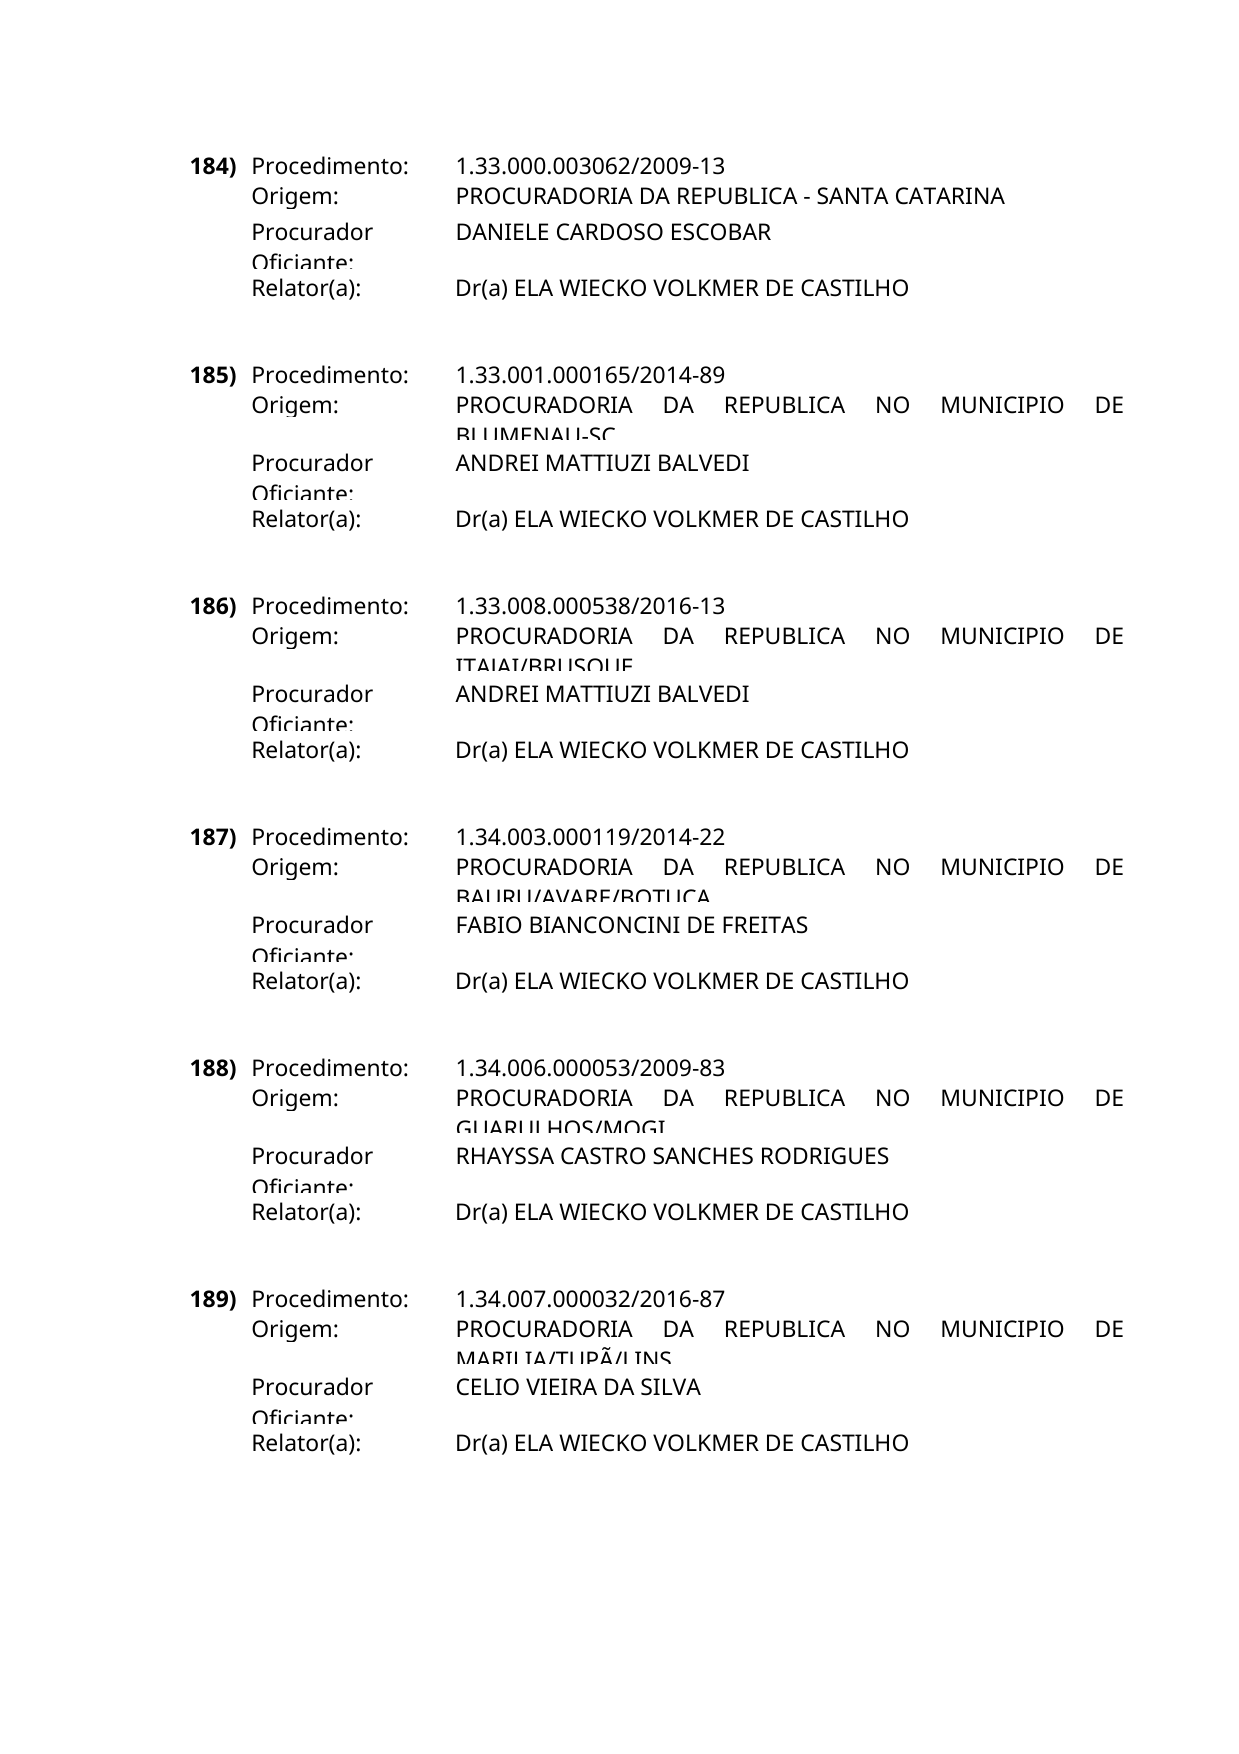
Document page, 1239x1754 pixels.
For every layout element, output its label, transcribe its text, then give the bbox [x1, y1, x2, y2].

table_cell Procedimento: [251, 590, 455, 618]
table_cell [189, 879, 251, 902]
table_cell CELIO VIEIRA DA SILVA [455, 1371, 1124, 1422]
table_header Relator(a): [251, 734, 455, 762]
table_cell Origem: [251, 1082, 455, 1110]
table_cell [0, 1196, 189, 1226]
table_cell [1125, 389, 1239, 417]
table_cell [1125, 902, 1239, 909]
table_cell Procurador Oficiante: [251, 678, 455, 731]
table_header Dr(a) ELA WIECKO VOLKMER DE CASTILHO [455, 1196, 1122, 1224]
table_cell [1125, 648, 1239, 671]
table_cell [1125, 417, 1239, 439]
table_cell DANIELE CARDOSO ESCOBAR [455, 216, 1124, 267]
table_cell PROCURADORIA DA REPUBLICA NO MUNICIPIO DE BAURU/AVARE/BOTUCA [455, 851, 1124, 902]
table_cell [0, 590, 189, 618]
table_cell [189, 965, 251, 995]
table_cell [251, 1364, 455, 1371]
table_cell [189, 671, 251, 678]
table_cell [0, 533, 189, 589]
table_cell [189, 1140, 251, 1191]
table_cell 1.33.001.000165/2014-89 [455, 359, 1124, 387]
table_header [455, 0, 1124, 150]
table_cell [189, 995, 251, 1052]
table_cell [1125, 764, 1239, 821]
table_cell [251, 764, 455, 821]
table_cell [189, 1371, 251, 1422]
table_cell [0, 879, 189, 902]
table_cell [0, 216, 189, 267]
table_cell [189, 272, 251, 302]
table_cell Procedimento: [251, 359, 455, 387]
table_cell [0, 272, 189, 302]
table_cell [251, 440, 455, 447]
table_cell [189, 1110, 251, 1133]
table_header [0, 0, 189, 150]
table_header Dr(a) ELA WIECKO VOLKMER DE CASTILHO [455, 503, 1122, 531]
table_cell [0, 359, 189, 387]
table_cell [1125, 678, 1239, 729]
table_cell Origem: [251, 180, 455, 208]
table_header [189, 0, 251, 150]
table_cell [189, 902, 251, 909]
table_cell [1125, 1140, 1239, 1191]
table_cell [1125, 879, 1239, 902]
table_cell ANDREI MATTIUZI BALVEDI [455, 447, 1124, 498]
table_cell [1125, 590, 1239, 618]
table_cell [0, 671, 189, 678]
table_cell [251, 1341, 455, 1364]
table_cell [251, 648, 455, 671]
table_cell RHAYSSA CASTRO SANCHES RODRIGUES [455, 1140, 1124, 1191]
table_header Relator(a): [251, 1196, 455, 1224]
table_cell [1125, 965, 1239, 995]
table_header Dr(a) ELA WIECKO VOLKMER DE CASTILHO [455, 734, 1122, 762]
table_cell [1125, 1133, 1239, 1140]
table_header Dr(a) ELA WIECKO VOLKMER DE CASTILHO [455, 272, 1122, 300]
table_cell [455, 302, 1124, 358]
table_cell [0, 180, 189, 208]
table_cell [0, 1313, 189, 1341]
table_cell [455, 671, 1124, 678]
table_cell [189, 1226, 251, 1283]
table_cell [189, 180, 251, 208]
table_cell PROCURADORIA DA REPUBLICA - SANTA CATARINA [455, 180, 1124, 208]
table_cell [1125, 821, 1239, 849]
table_cell [189, 216, 251, 267]
table_cell [251, 533, 455, 589]
table_cell 187) [189, 821, 251, 849]
table_cell [189, 1364, 251, 1371]
table_cell Origem: [251, 389, 455, 417]
table_cell [1125, 180, 1239, 208]
table_cell [189, 417, 251, 439]
table_cell Procedimento: [251, 1283, 455, 1311]
table_cell [455, 209, 1124, 216]
table_cell [0, 1283, 189, 1311]
table_cell [0, 764, 189, 821]
table_cell Origem: [251, 620, 455, 648]
table_cell Origem: [251, 851, 455, 879]
table_cell [455, 1226, 1124, 1283]
table_cell 1.34.007.000032/2016-87 [455, 1283, 1124, 1311]
table_header [251, 0, 455, 150]
table_cell [1125, 620, 1239, 648]
table_cell Origem: [251, 1313, 455, 1341]
table_cell [1125, 533, 1239, 589]
table_cell [0, 447, 189, 498]
table_cell PROCURADORIA DA REPUBLICA NO MUNICIPIO DE MARILIA/TUPÃ/LINS [455, 1313, 1124, 1364]
table_cell [189, 1341, 251, 1364]
table_cell [0, 1371, 189, 1422]
table_cell [455, 764, 1124, 821]
table_cell [189, 678, 251, 729]
table_cell [251, 879, 455, 902]
table_header Relator(a): [251, 272, 455, 300]
table_cell [1125, 150, 1239, 178]
table_cell [1125, 359, 1239, 387]
table_cell [1125, 1226, 1239, 1283]
table_header Relator(a): [251, 503, 455, 531]
table_cell [0, 902, 189, 909]
table_cell [189, 648, 251, 671]
table_cell [189, 447, 251, 498]
table_cell FABIO BIANCONCINI DE FREITAS [455, 909, 1124, 960]
table_cell [1125, 440, 1239, 447]
table_cell [189, 389, 251, 417]
table_cell [0, 1226, 189, 1283]
table_cell 1.33.008.000538/2016-13 [455, 590, 1124, 618]
table_cell [1125, 1364, 1239, 1371]
table_cell [1125, 1283, 1239, 1311]
table_cell [189, 1196, 251, 1226]
table_cell [251, 995, 455, 1052]
table_cell [1125, 1082, 1239, 1110]
table_cell [189, 909, 251, 960]
table_cell Procedimento: [251, 821, 455, 849]
table_cell [0, 209, 189, 216]
table_cell [189, 620, 251, 648]
table_cell [0, 440, 189, 447]
table_cell [455, 1364, 1124, 1371]
table_cell PROCURADORIA DA REPUBLICA NO MUNICIPIO DE GUARULHOS/MOGI [455, 1082, 1124, 1133]
table_cell Procurador Oficiante: [251, 1371, 455, 1424]
table_cell [251, 902, 455, 909]
table_cell [0, 909, 189, 960]
table_header Relator(a): [251, 965, 455, 993]
table_cell [1125, 302, 1239, 358]
table_cell [455, 440, 1124, 447]
table_cell Procurador Oficiante: [251, 216, 455, 268]
table_cell [0, 1110, 189, 1133]
table_cell 1.34.003.000119/2014-22 [455, 821, 1124, 849]
table_cell Procurador Oficiante: [251, 1140, 455, 1193]
table_cell [1125, 209, 1239, 216]
table_cell [1125, 671, 1239, 678]
table_cell [0, 678, 189, 729]
table_cell PROCURADORIA DA REPUBLICA NO MUNICIPIO DE BLUMENAU-SC [455, 389, 1124, 439]
table_cell [0, 821, 189, 849]
table_cell Procedimento: [251, 1052, 455, 1080]
table_cell [0, 1133, 189, 1140]
table_cell [189, 1082, 251, 1110]
table_cell [1125, 851, 1239, 879]
table_header Dr(a) ELA WIECKO VOLKMER DE CASTILHO [455, 965, 1122, 993]
table_cell [0, 1052, 189, 1080]
table_cell Procedimento: [251, 150, 455, 178]
table_cell [0, 648, 189, 671]
table_cell [251, 671, 455, 678]
table_cell [0, 150, 189, 178]
table_cell [1125, 447, 1239, 498]
table_cell [0, 503, 189, 533]
table_cell [0, 389, 189, 417]
table_cell [1125, 1110, 1239, 1133]
table_cell [1125, 216, 1239, 267]
table_cell 188) [189, 1052, 251, 1080]
table_cell [251, 417, 455, 439]
table_header Relator(a): [251, 1427, 455, 1455]
table_cell [1125, 503, 1239, 533]
table_cell [189, 1427, 251, 1457]
table_cell [0, 1140, 189, 1191]
table_cell [1125, 734, 1239, 764]
table_cell [1125, 995, 1239, 1052]
table_cell [1125, 909, 1239, 960]
table_cell [1125, 1427, 1239, 1457]
table_header Dr(a) ELA WIECKO VOLKMER DE CASTILHO [455, 1427, 1122, 1455]
table_cell [1125, 1371, 1239, 1422]
table_cell [455, 995, 1124, 1052]
table_cell Procurador Oficiante: [251, 447, 455, 499]
table_cell [251, 1133, 455, 1140]
table_cell [1125, 1341, 1239, 1364]
table_cell [0, 302, 189, 358]
table_cell [0, 620, 189, 648]
table_cell [251, 1110, 455, 1133]
table_cell 186) [189, 590, 251, 618]
table_cell [251, 1226, 455, 1283]
table_cell 185) [189, 359, 251, 387]
table_cell [189, 503, 251, 533]
table_cell [189, 302, 251, 358]
table_cell [0, 995, 189, 1052]
table_cell [0, 1364, 189, 1371]
table_cell [189, 533, 251, 589]
table_cell 189) [189, 1283, 251, 1311]
table_cell [189, 1133, 251, 1140]
table_cell [189, 734, 251, 764]
table_cell [0, 851, 189, 879]
table_cell [251, 302, 455, 358]
table_cell Procurador Oficiante: [251, 909, 455, 962]
table_cell [189, 1313, 251, 1341]
table_cell [455, 1133, 1124, 1140]
table_cell PROCURADORIA DA REPUBLICA NO MUNICIPIO DE ITAJAI/BRUSQUE [455, 620, 1124, 671]
table_cell [1125, 1052, 1239, 1080]
table_cell [0, 965, 189, 995]
table_cell [189, 209, 251, 216]
table_cell 184) [189, 150, 251, 178]
table_cell [1125, 1313, 1239, 1341]
table_cell [0, 1082, 189, 1110]
table_cell [1125, 272, 1239, 302]
table_cell [189, 440, 251, 447]
table_cell ANDREI MATTIUZI BALVEDI [455, 678, 1124, 729]
table_cell [1125, 1196, 1239, 1226]
table_cell [0, 734, 189, 764]
table_cell [251, 209, 455, 216]
table_cell [455, 533, 1124, 589]
table_cell [455, 902, 1124, 909]
table_cell [0, 1341, 189, 1364]
table_header [1125, 0, 1239, 150]
table_cell 1.34.006.000053/2009-83 [455, 1052, 1124, 1080]
table_cell [0, 1427, 189, 1457]
table_cell [189, 764, 251, 821]
table_cell [0, 417, 189, 439]
table_cell [189, 851, 251, 879]
table_cell 1.33.000.003062/2009-13 [455, 150, 1124, 178]
